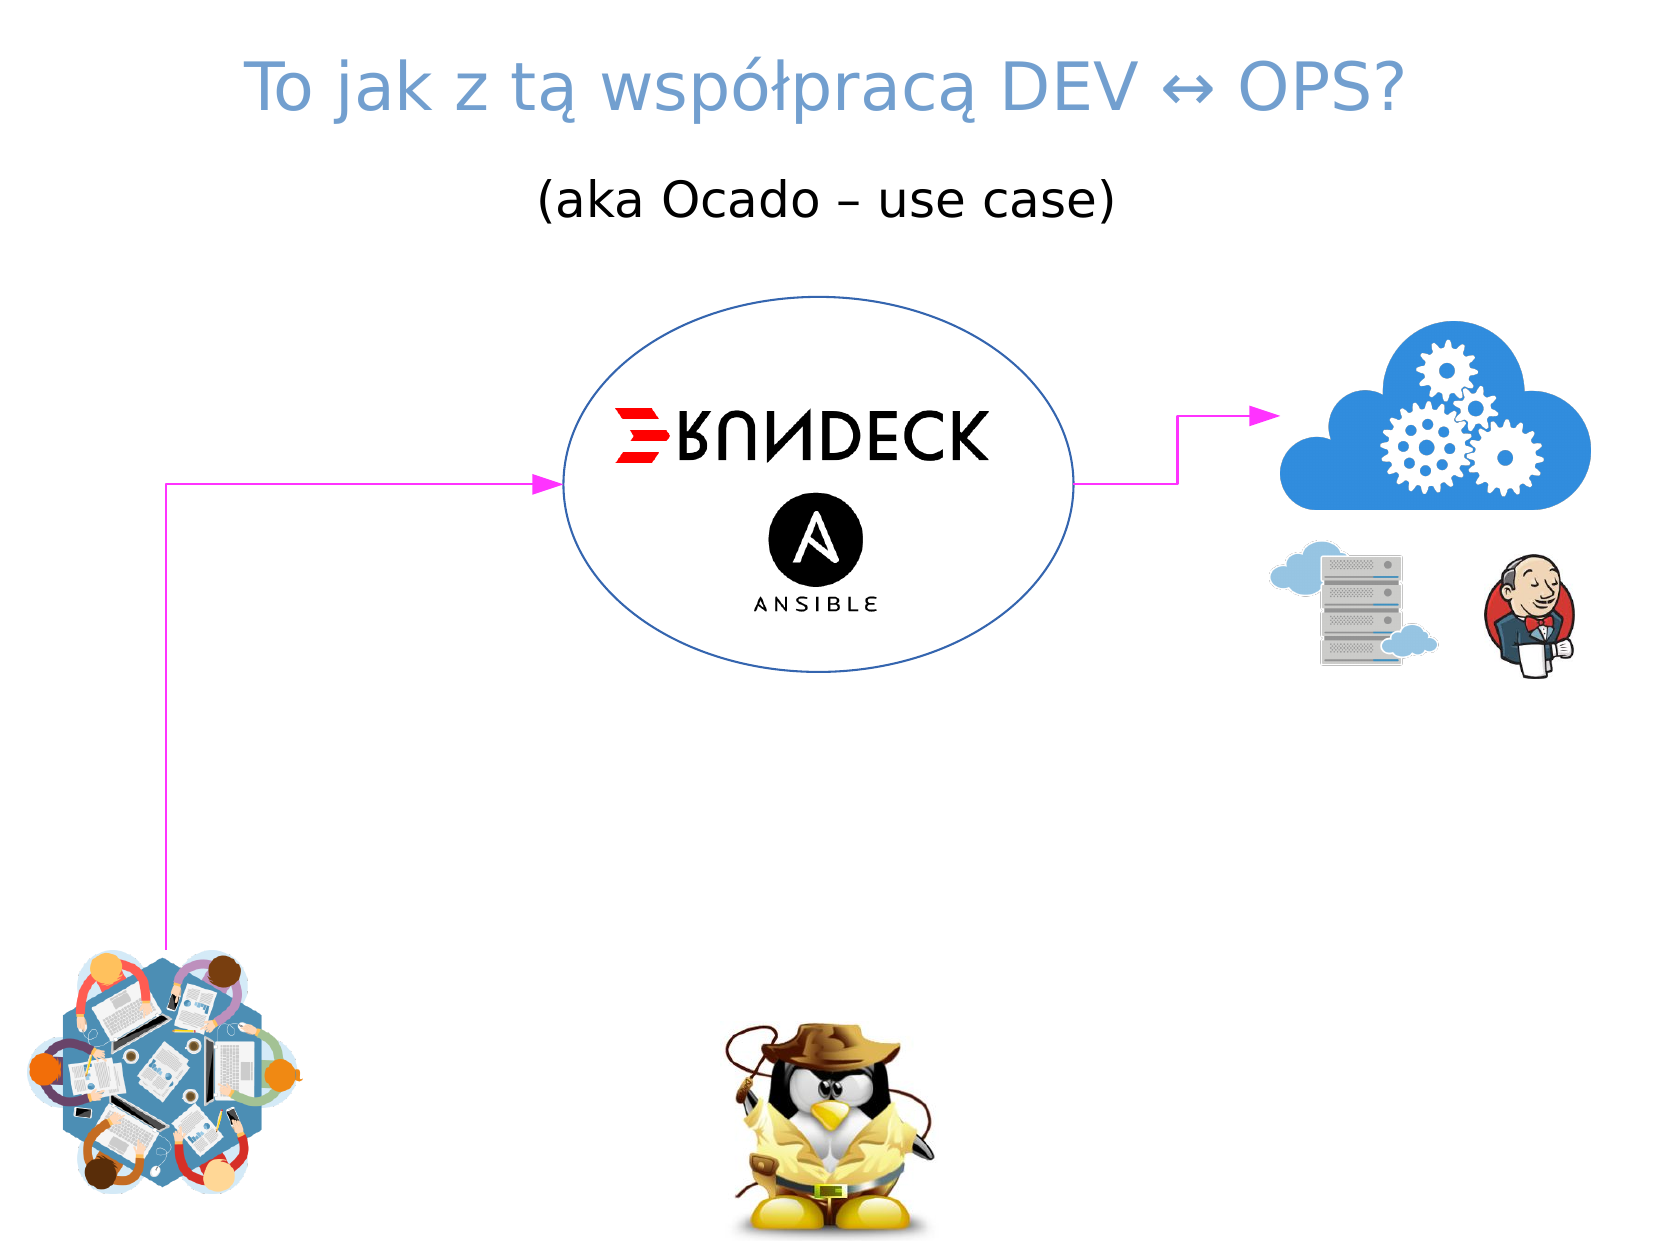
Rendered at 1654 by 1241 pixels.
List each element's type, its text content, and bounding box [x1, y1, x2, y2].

picture [720, 1021, 939, 1241]
text_box To jak z tą współpracą DEV ↔ OPS? [229, 41, 1425, 134]
picture [615, 408, 989, 463]
picture [1484, 554, 1575, 680]
picture [0, 950, 382, 1194]
picture [1267, 539, 1440, 667]
picture [740, 479, 889, 627]
picture [1280, 321, 1591, 511]
text_box (aka Ocado – use case) [521, 134, 1132, 220]
